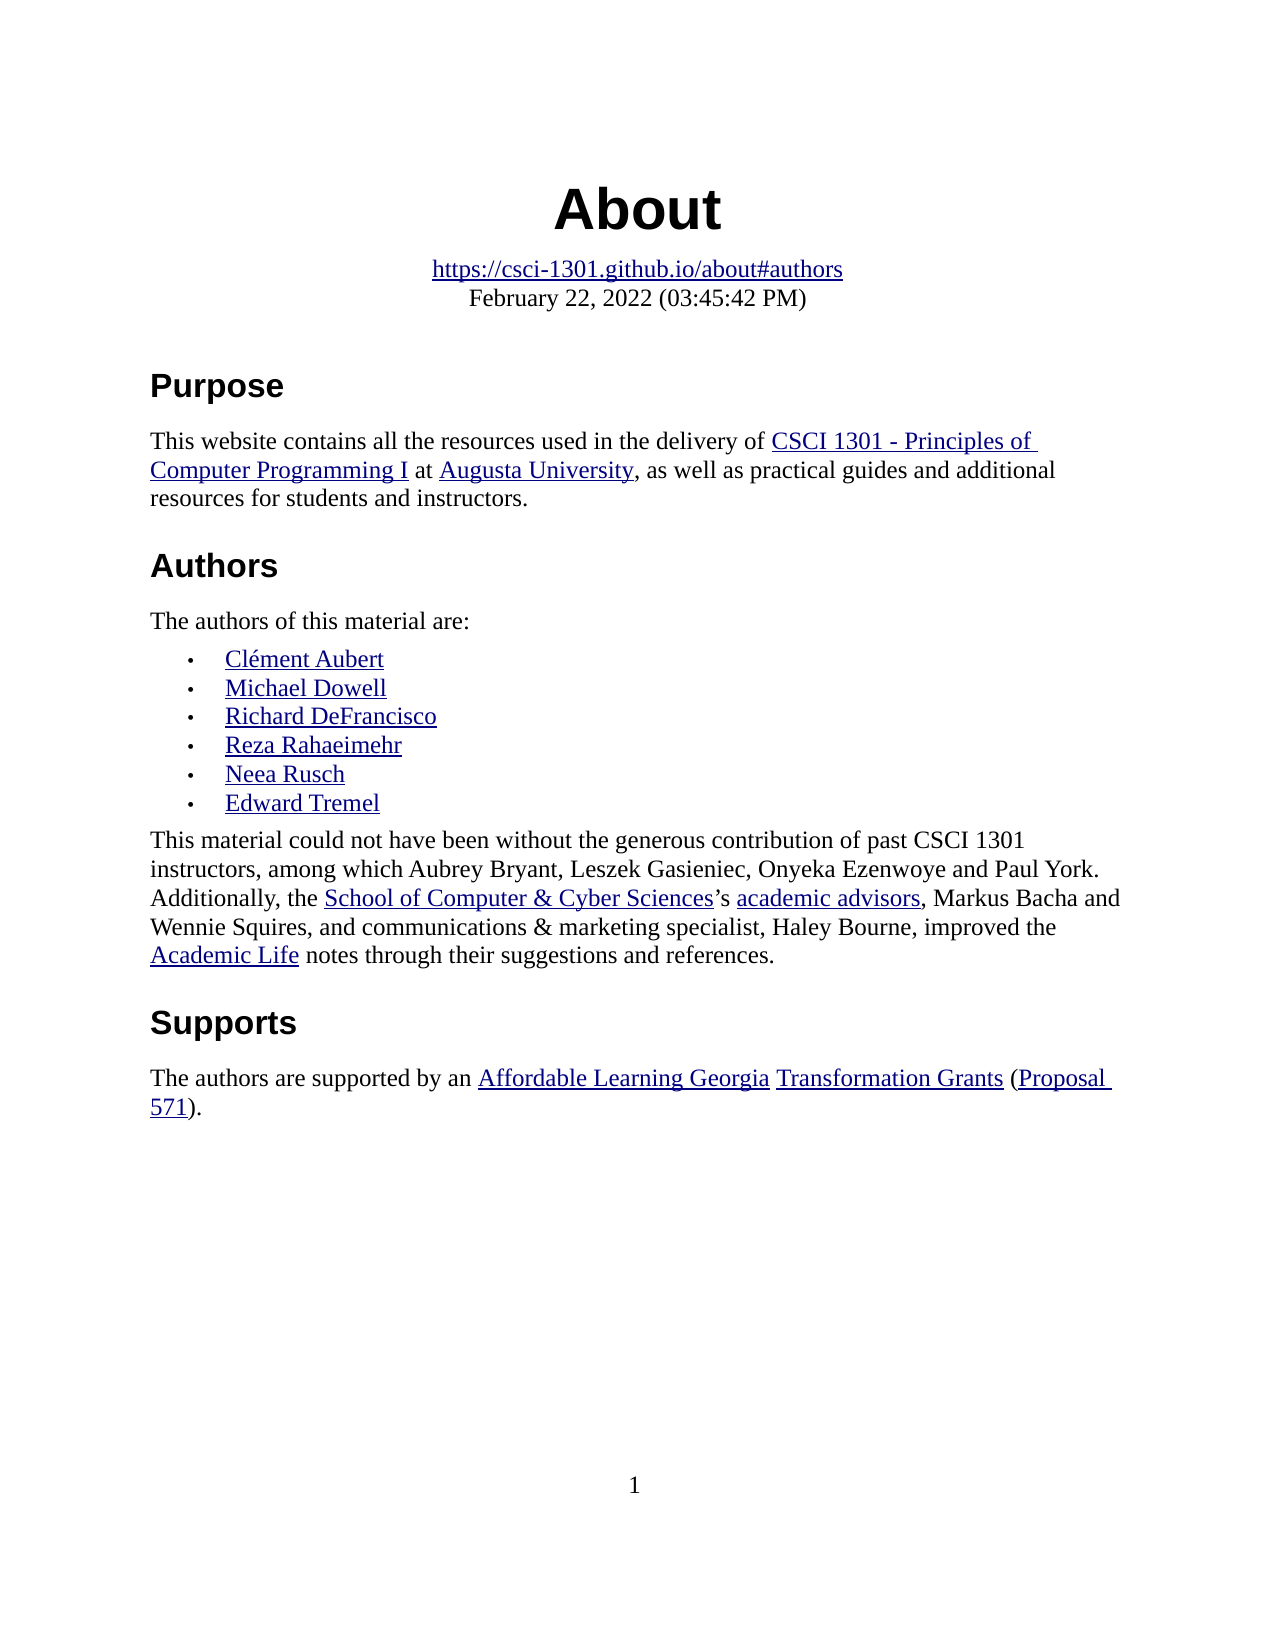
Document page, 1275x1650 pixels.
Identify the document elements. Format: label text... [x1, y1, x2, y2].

title About [150, 175, 1125, 242]
list Richard DeFrancisco [187, 701, 1125, 730]
text The authors of this material are: [150, 606, 1125, 635]
text February 22, 2022 (03:45:42 PM) [150, 283, 1125, 312]
text https://csci-1301.github.io/about#authors [150, 254, 1125, 283]
list Edward Tremel [187, 788, 1125, 816]
text This website contains all the resources used in the delivery of CSCI 1301 - Principles of Computer Programming I at Augusta University, as well as practical guides and additional resources for students and instructors. [150, 426, 1125, 512]
list Reza Rahaeimehr [187, 730, 1125, 759]
text The authors are supported by an Affordable Learning Georgia Transformation Grants (Proposal 571). [150, 1063, 1125, 1121]
list Neea Rusch [187, 759, 1125, 788]
text This material could not have been without the generous contribution of past CSCI 1301 instructors, among which Aubrey Bryant, Leszek Gasieniec, Onyeka Ezenwoye and Paul York. Additionally, the School of Computer & Cyber Sciences’s academic advisors, Markus Bacha and Wennie Squires, and communications & marketing specialist, Haley Bourne, improved the Academic Life notes through their suggestions and references. [150, 825, 1125, 969]
list Michael Dowell [187, 673, 1125, 701]
subtitle Authors [150, 546, 1125, 585]
list Clément Aubert [187, 644, 1125, 673]
subtitle Purpose [150, 366, 1125, 404]
subtitle Supports [150, 1003, 1125, 1042]
